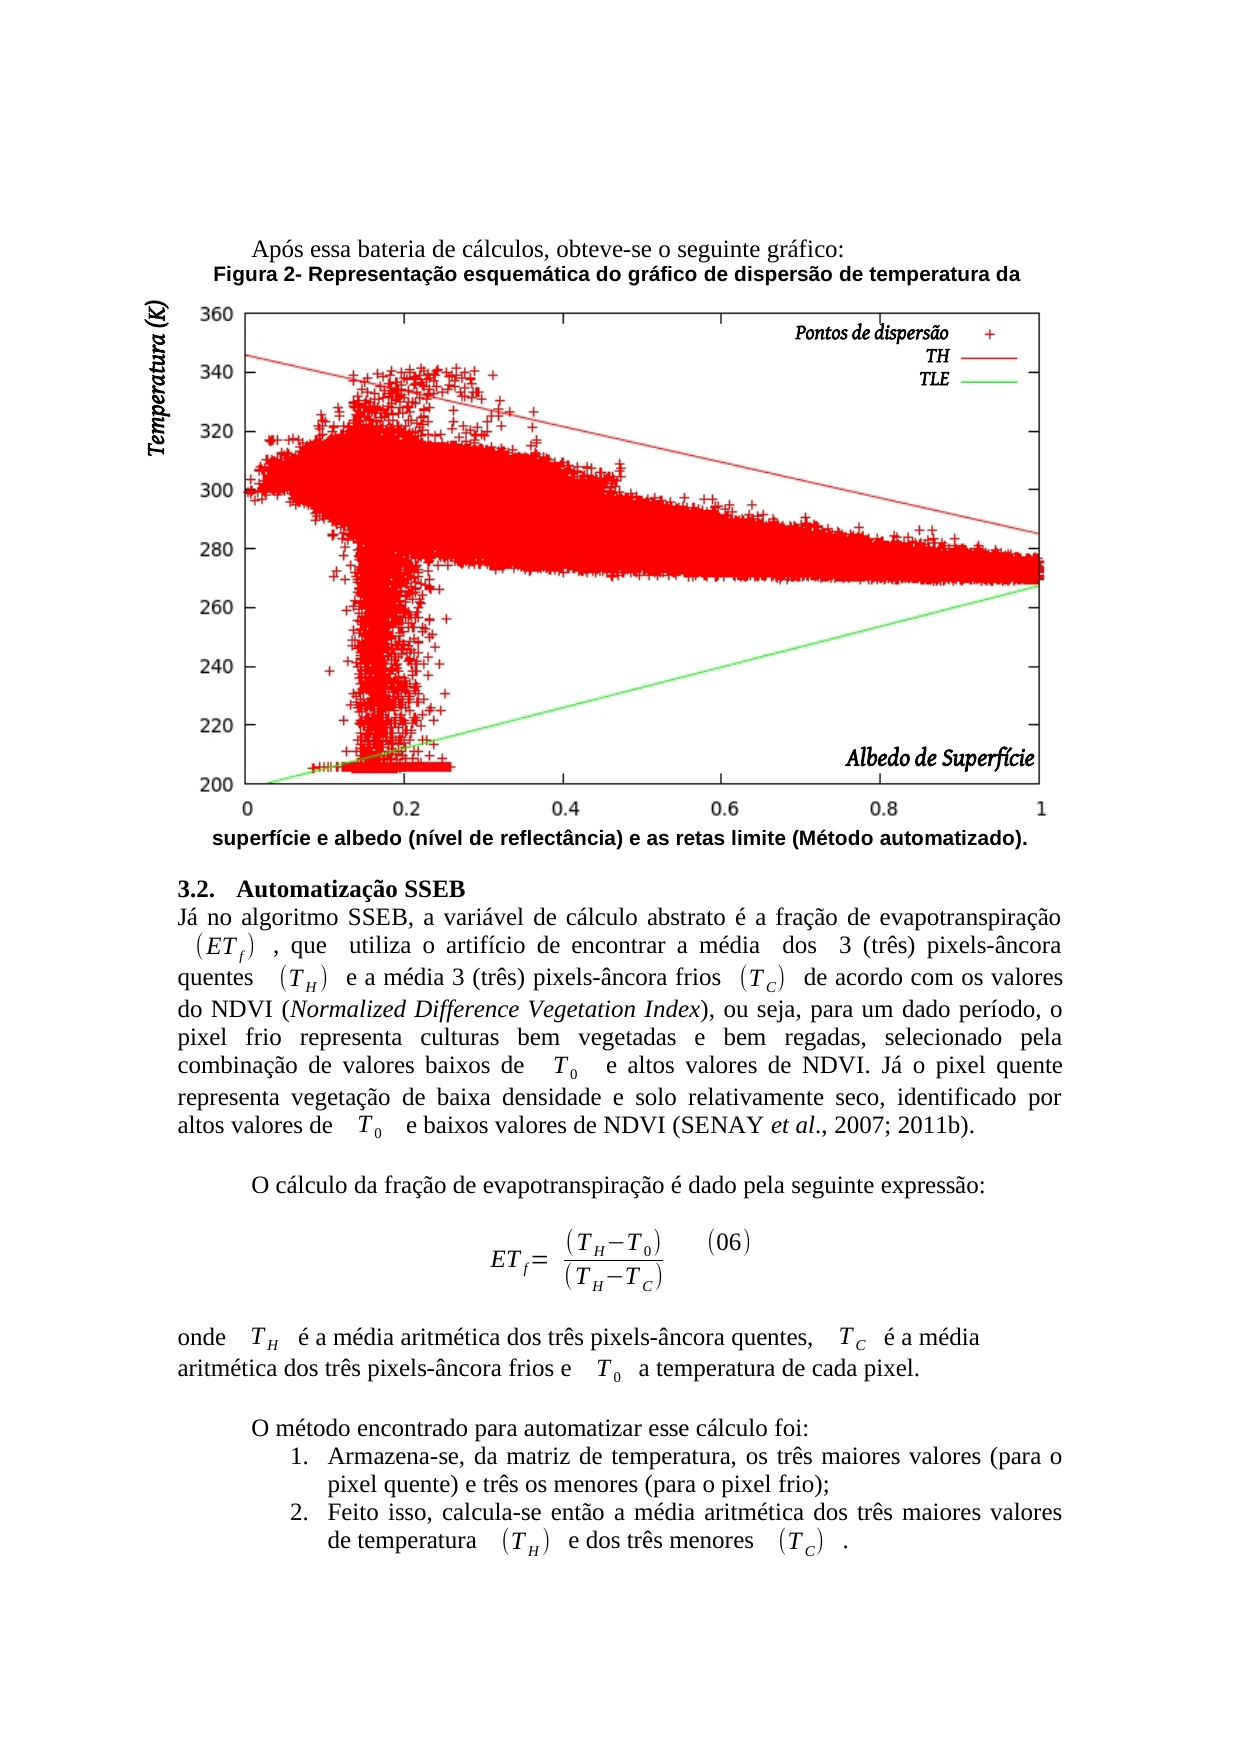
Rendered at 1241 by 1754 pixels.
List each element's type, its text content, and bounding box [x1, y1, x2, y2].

text Após essa bateria de cálculos, obteve-se o seguinte gráfico: [177, 235, 1063, 263]
list Armazena-se, da matriz de temperatura, os três maiores valores (para o pixel quente) e três os menores (para o pixel frio); [290, 1442, 1063, 1498]
title Automatização SSEB [177, 875, 1063, 903]
picture [177, 293, 1063, 827]
text onde é a média aritmética dos três pixels-âncora quentes, é a média aritmética dos três pixels-âncora frios e a temperatura de cada pixel. [177, 1322, 1063, 1386]
text superfície e albedo (nível de reflectância) e as retas limite (Método automatizado). [177, 827, 1063, 850]
list Feito isso, calcula-se então a média aritmética dos três maiores valores de temperatura e dos três menores . [290, 1498, 1063, 1558]
text Figura 2- Representação esquemática do gráfico de dispersão de temperatura da [177, 263, 1063, 286]
text [177, 286, 1063, 293]
text O método encontrado para automatizar esse cálculo foi: [177, 1414, 1063, 1442]
text Já no algoritmo SSEB, a variável de cálculo abstrato é a fração de evapotranspiração , que utiliza o artifício de encontrar a média dos 3 (três) pixels-âncora quentes e a média 3 (três) pixels-âncora friosde acordo com os valores do NDVI (Normalized Difference Vegetation Index), ou seja, para um dado período, o pixel frio representa culturas bem vegetadas e bem regadas, selecionado pela combinação de valores baixos de e altos valores de NDVI. Já o pixel quente representa vegetação de baixa densidade e solo relativamente seco, identificado por altos valores de e baixos valores de NDVI (SENAY et al., 2007; 2011b). [177, 903, 1063, 1142]
text O cálculo da fração de evapotranspiração é dado pela seguinte expressão: [177, 1171, 1063, 1198]
